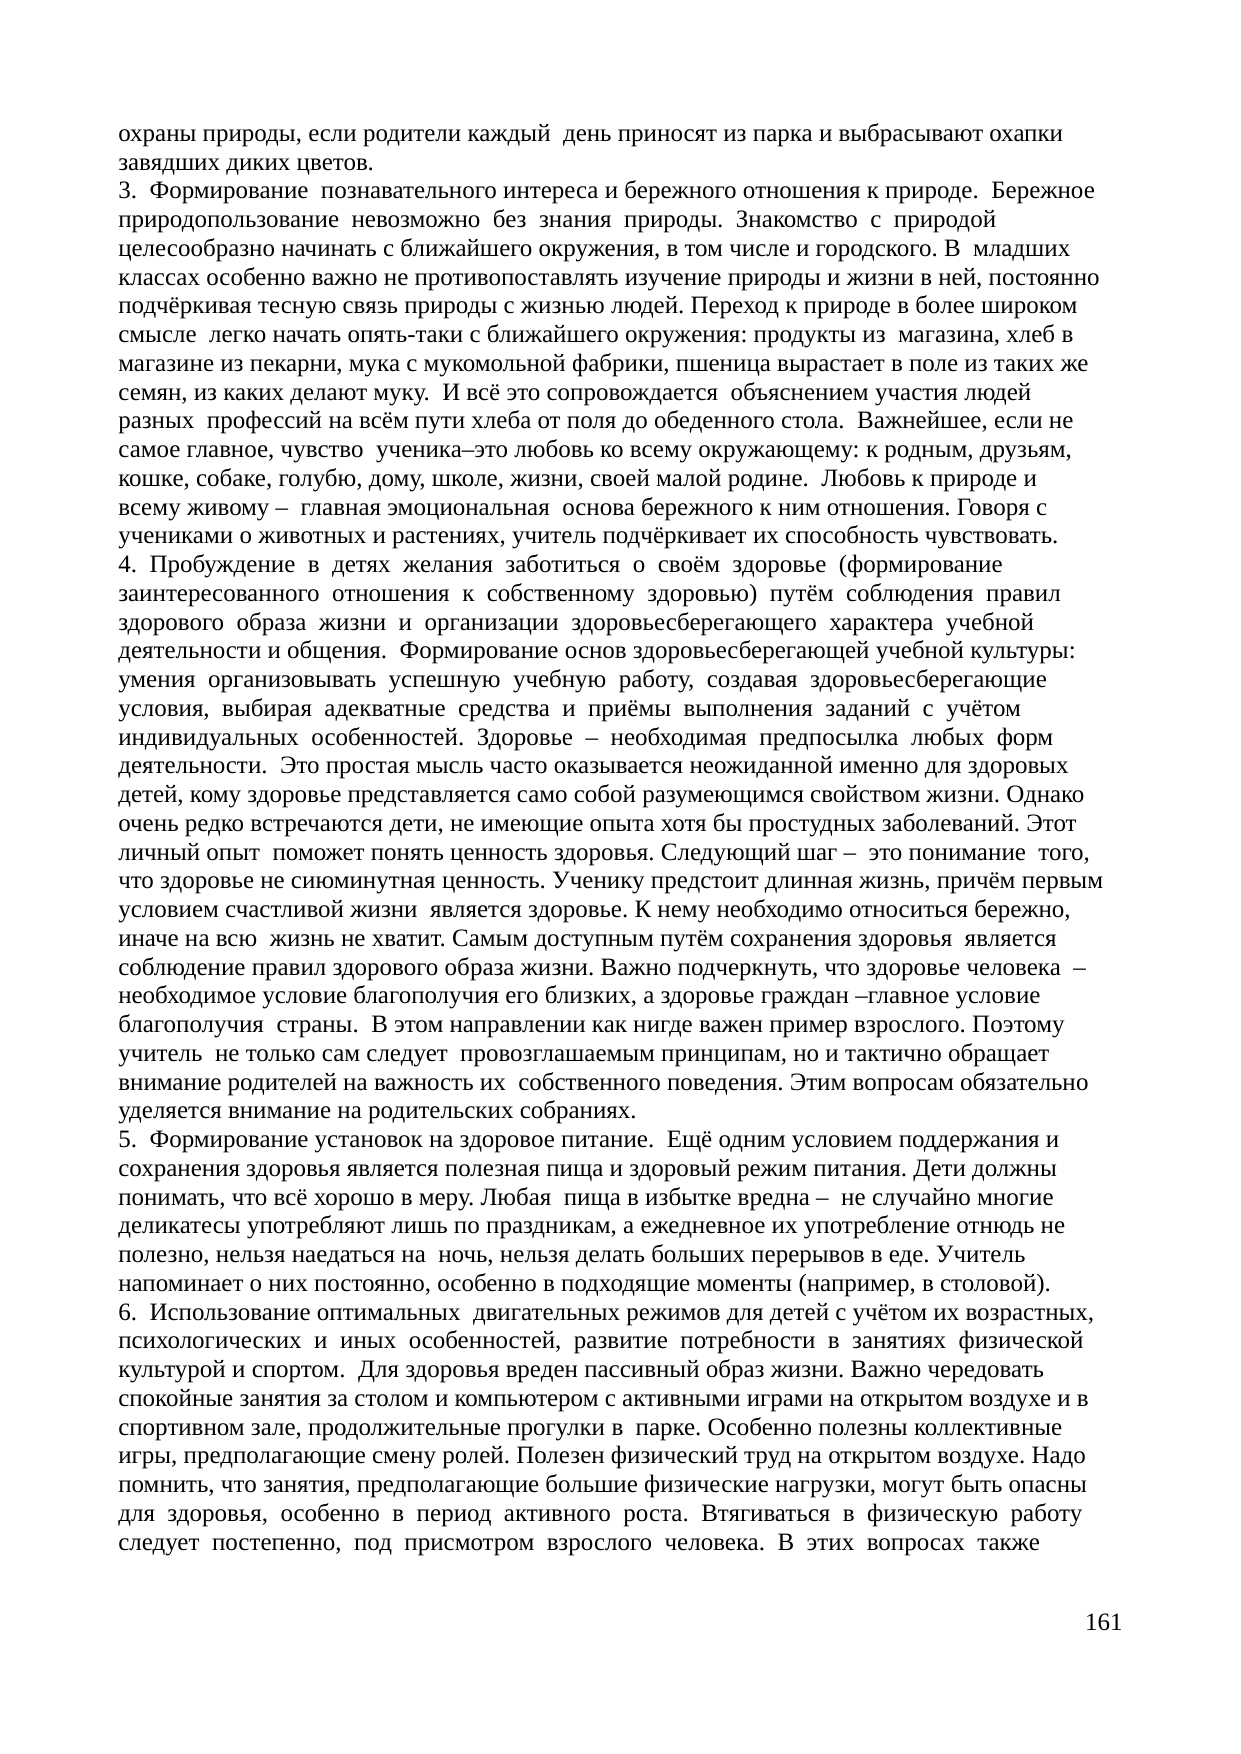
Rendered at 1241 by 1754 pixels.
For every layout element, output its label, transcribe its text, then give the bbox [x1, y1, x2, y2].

text целесообразно начинать с ближайшего окружения, в том числе и городского. В младших [118, 233, 1122, 262]
text 5. Формирование установок на здоровое питание. Ещё одним условием поддержания и [118, 1124, 1122, 1153]
text деятельности и общения. Формирование основ здоровьесберегающей учебной культуры: [118, 636, 1122, 664]
text всему живому – главная эмоциональная основа бережного к ним отношения. Говоря с [118, 492, 1122, 521]
text уделяется внимание на родительских собраниях. [118, 1096, 1122, 1124]
text благополучия страны. В этом направлении как нигде важен пример взрослого. Поэтому [118, 1009, 1122, 1038]
text разных профессий на всём пути хлеба от поля до обеденного стола. Важнейшее, если не [118, 406, 1122, 434]
text сохранения здоровья является полезная пища и здоровый режим питания. Дети должны [118, 1153, 1122, 1182]
text культурой и спортом. Для здоровья вреден пассивный образ жизни. Важно чередовать [118, 1354, 1122, 1383]
text охраны природы, если родители каждый день приносят из парка и выбрасывают охапки [118, 118, 1122, 147]
text для здоровья, особенно в период активного роста. Втягиваться в физическую работу [118, 1498, 1122, 1527]
text магазине из пекарни, мука с мукомольной фабрики, пшеница вырастает в поле из таких же [118, 348, 1122, 377]
text деятельности. Это простая мысль часто оказывается неожиданной именно для здоровых [118, 751, 1122, 779]
text полезно, нельзя наедаться на ночь, нельзя делать больших перерывов в еде. Учитель [118, 1239, 1122, 1268]
text учитель не только сам следует провозглашаемым принципам, но и тактично обращает [118, 1038, 1122, 1067]
text умения организовывать успешную учебную работу, создавая здоровьесберегающие [118, 664, 1122, 693]
text условия, выбирая адекватные средства и приёмы выполнения заданий с учётом [118, 693, 1122, 722]
text классах особенно важно не противопоставлять изучение природы и жизни в ней, постоянно [118, 262, 1122, 291]
text спортивном зале, продолжительные прогулки в парке. Особенно полезны коллективные [118, 1412, 1122, 1441]
text помнить, что занятия, предполагающие большие физические нагрузки, могут быть опасны [118, 1469, 1122, 1498]
text 3. Формирование познавательного интереса и бережного отношения к природе. Бережное [118, 176, 1122, 204]
text напоминает о них постоянно, особенно в подходящие моменты (например, в столовой). [118, 1268, 1122, 1297]
text игры, предполагающие смену ролей. Полезен физический труд на открытом воздухе. Надо [118, 1441, 1122, 1469]
text внимание родителей на важность их собственного поведения. Этим вопросам обязательно [118, 1067, 1122, 1096]
text очень редко встречаются дети, не имеющие опыта хотя бы простудных заболеваний. Этот [118, 808, 1122, 837]
text соблюдение правил здорового образа жизни. Важно подчеркнуть, что здоровье человека – [118, 952, 1122, 981]
text кошке, собаке, голубю, дому, школе, жизни, своей малой родине. Любовь к природе и [118, 463, 1122, 492]
text семян, из каких делают муку. И всё это сопровождается объяснением участия людей [118, 377, 1122, 406]
text деликатесы употребляют лишь по праздникам, а ежедневное их употребление отнюдь не [118, 1211, 1122, 1239]
text подчёркивая тесную связь природы с жизнью людей. Переход к природе в более широком [118, 291, 1122, 319]
text заинтересованного отношения к собственному здоровью) путём соблюдения правил [118, 578, 1122, 607]
text необходимое условие благополучия его близких, а здоровье граждан –главное условие [118, 981, 1122, 1009]
text психологических и иных особенностей, развитие потребности в занятиях физической [118, 1326, 1122, 1354]
text детей, кому здоровье представляется само собой разумеющимся свойством жизни. Однако [118, 779, 1122, 808]
text учениками о животных и растениях, учитель подчёркивает их способность чувствовать. [118, 521, 1122, 549]
text природопользование невозможно без знания природы. Знакомство с природой [118, 204, 1122, 233]
text понимать, что всё хорошо в меру. Любая пища в избытке вредна – не случайно многие [118, 1182, 1122, 1211]
text самое главное, чувство ученика–это любовь ко всему окружающему: к родным, друзьям, [118, 434, 1122, 463]
text следует постепенно, под присмотром взрослого человека. В этих вопросах также [118, 1527, 1122, 1556]
text завядших диких цветов. [118, 147, 1122, 176]
text иначе на всю жизнь не хватит. Самым доступным путём сохранения здоровья является [118, 923, 1122, 952]
text условием счастливой жизни является здоровье. К нему необходимо относиться бережно, [118, 894, 1122, 923]
text здорового образа жизни и организации здоровьесберегающего характера учебной [118, 607, 1122, 636]
text 4. Пробуждение в детях желания заботиться о своём здоровье (формирование [118, 549, 1122, 578]
text спокойные занятия за столом и компьютером с активными играми на открытом воздухе и в [118, 1383, 1122, 1412]
text смысле легко начать опять-таки с ближайшего окружения: продукты из магазина, хлеб в [118, 319, 1122, 348]
text 6. Использование оптимальных двигательных режимов для детей с учётом их возрастных, [118, 1297, 1122, 1326]
text что здоровье не сиюминутная ценность. Ученику предстоит длинная жизнь, причём первым [118, 866, 1122, 894]
text индивидуальных особенностей. Здоровье – необходимая предпосылка любых форм [118, 722, 1122, 751]
text личный опыт поможет понять ценность здоровья. Следующий шаг – это понимание того, [118, 837, 1122, 866]
